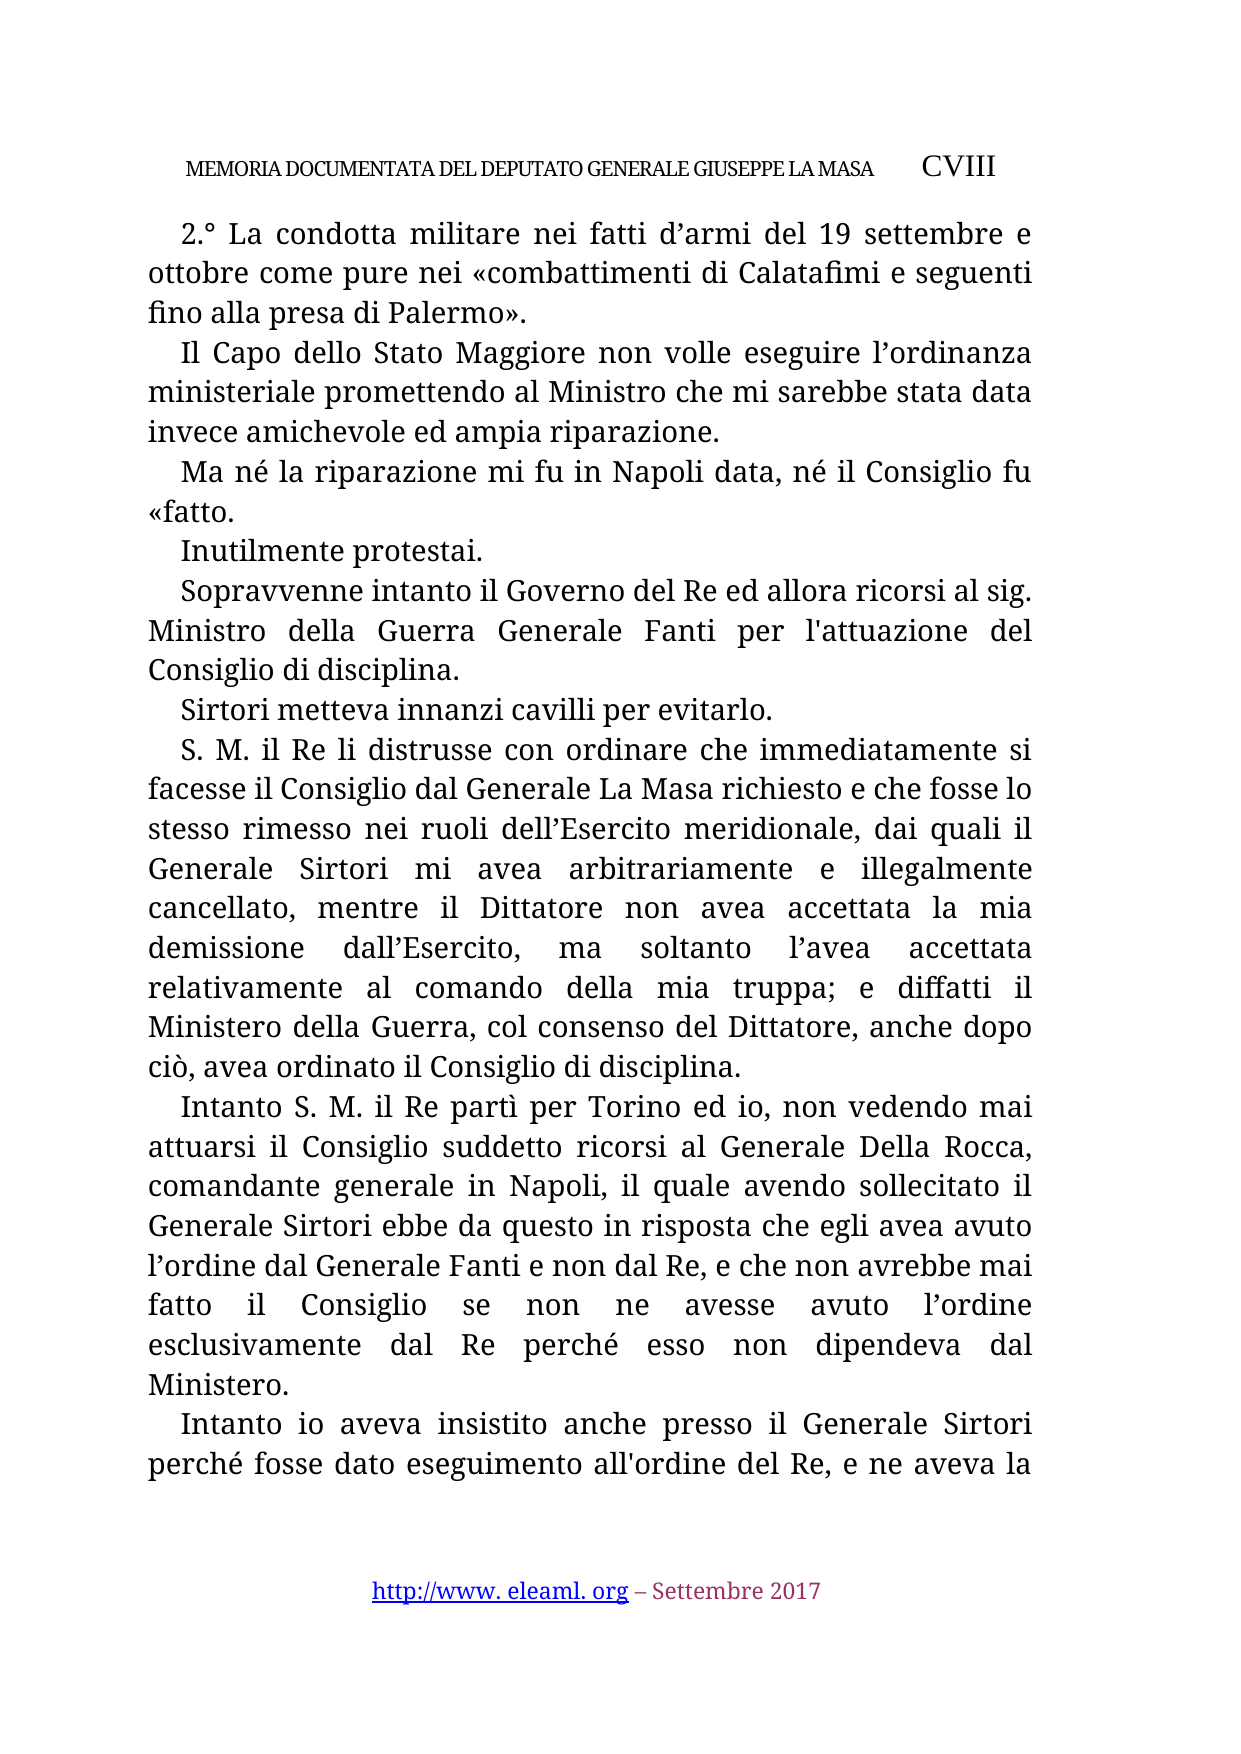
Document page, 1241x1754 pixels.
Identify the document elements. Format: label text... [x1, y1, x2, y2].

text Sirtori metteva innanzi cavilli per evitarlo. [148, 689, 1033, 729]
text Il Capo dello Stato Maggiore non volle eseguire l’ordinanza ministeriale promettendo al Ministro che mi sarebbe stata data invece amichevole ed ampia riparazione. [148, 332, 1033, 451]
text Inutilmente protestai. [148, 531, 1033, 570]
text S. M. il Re li distrusse con ordinare che immediatamente si facesse il Consiglio dal Generale La Masa richiesto e che fosse lo stesso rimesso nei ruoli dell’Esercito meridionale, dai quali il Generale Sirtori mi avea arbitrariamente e illegalmente cancellato, mentre il Dittatore non avea accettata la mia demissione dall’Esercito, ma soltanto l’avea accettata relativamente al comando della mia truppa; e diffatti il Ministero della Guerra, col consenso del Dittatore, anche dopo ciò, avea ordinato il Consiglio di disciplina. [148, 729, 1033, 1086]
text Ma né la riparazione mi fu in Napoli data, né il Consiglio fu «fatto. [148, 451, 1033, 531]
text Intanto S. M. il Re partì per Torino ed io, non vedendo mai attuarsi il Consiglio suddetto ricorsi al Generale Della Rocca, comandante generale in Napoli, il quale avendo sollecitato il Generale Sirtori ebbe da questo in risposta che egli avea avuto l’ordine dal Generale Fanti e non dal Re, e che non avrebbe mai fatto il Consiglio se non ne avesse avuto l’ordine esclusivamente dal Re perché esso non dipendeva dal Ministero. [148, 1086, 1033, 1404]
text Sopravvenne intanto il Governo del Re ed allora ricorsi al sig. Ministro della Guerra Generale Fanti per l'attuazione del Consiglio di disciplina. [148, 570, 1033, 689]
text 2.° La condotta militare nei fatti d’armi del 19 settembre e ottobre come pure nei «combattimenti di Calatafimi e seguenti fino alla presa di Palermo». [148, 213, 1033, 332]
text Intanto io aveva insistito anche presso il Generale Sirtori perché fosse dato eseguimento all'ordine del Re, e ne aveva la [148, 1404, 1033, 1483]
